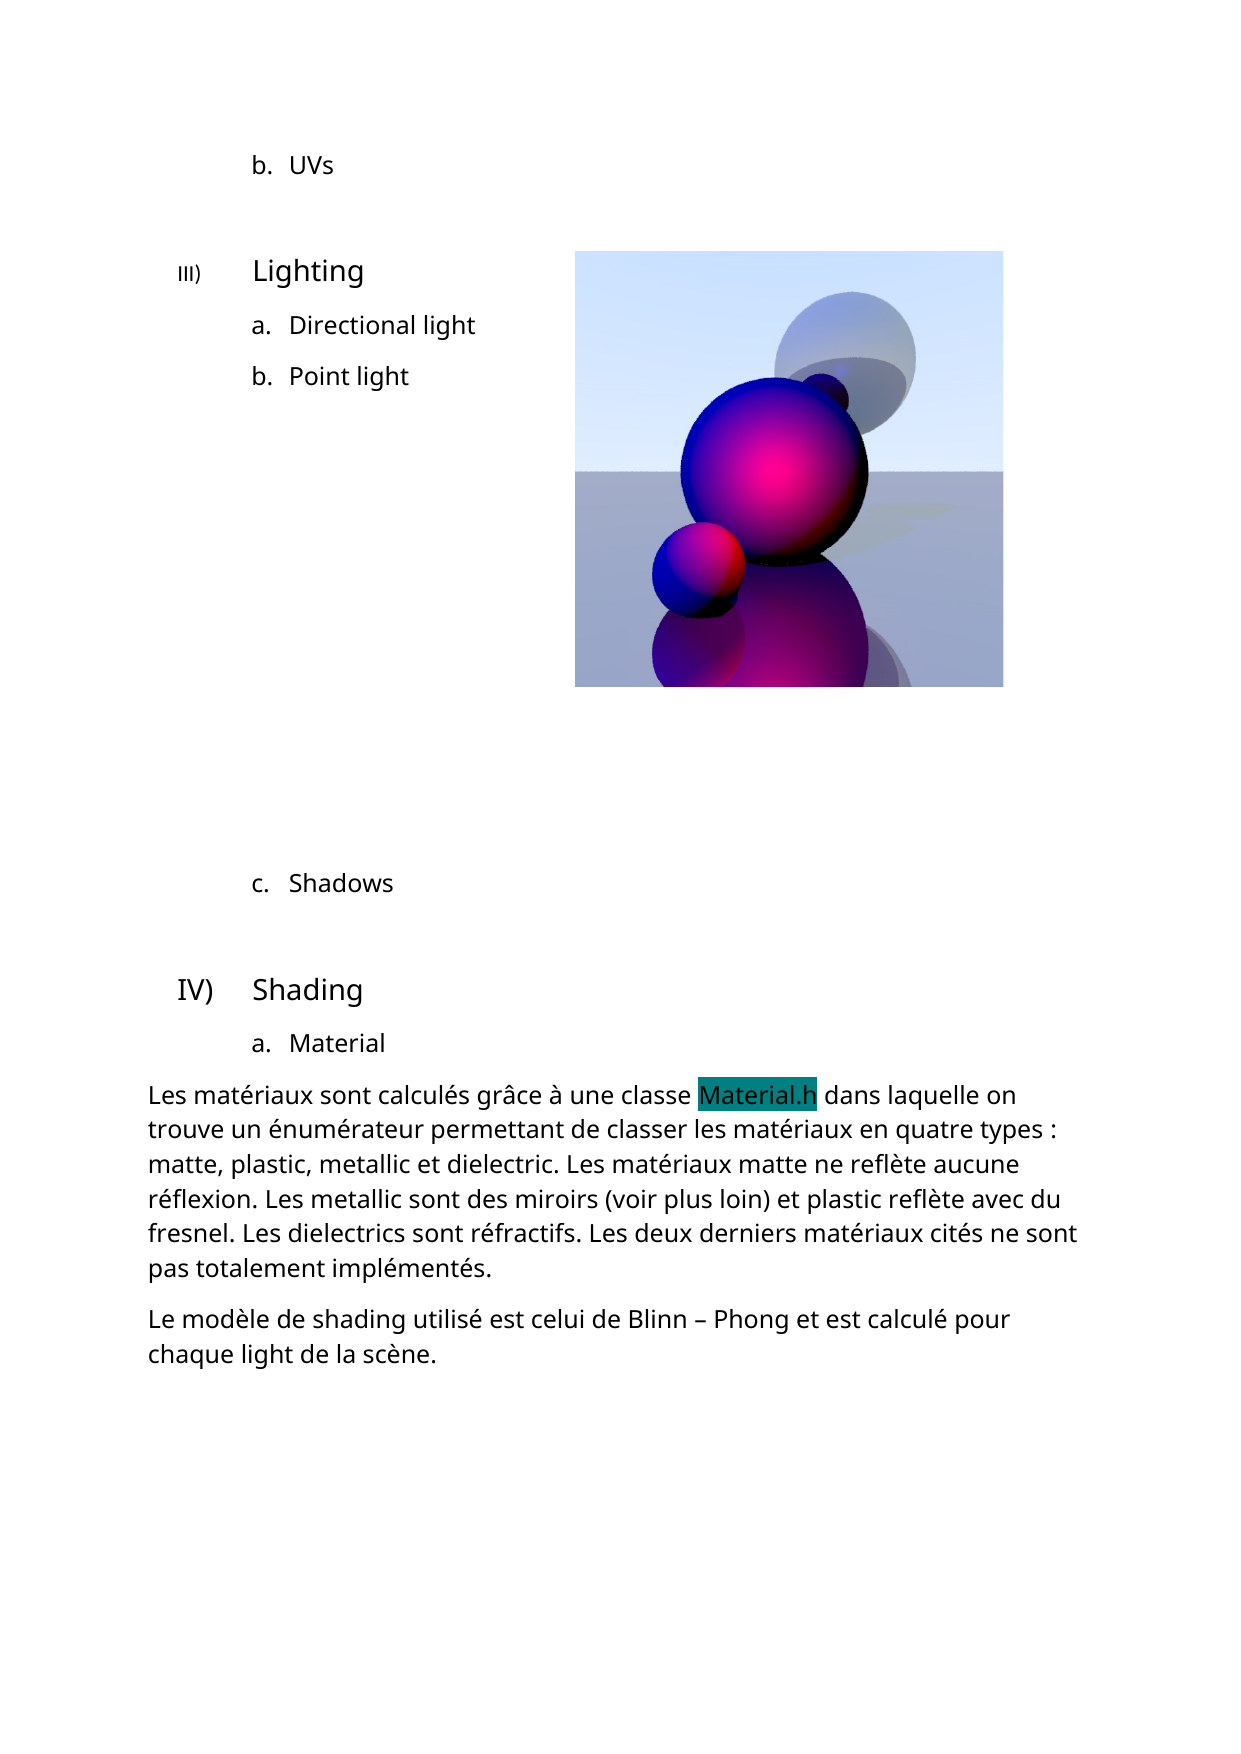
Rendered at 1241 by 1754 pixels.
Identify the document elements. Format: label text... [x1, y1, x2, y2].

list UVs [251, 148, 1093, 182]
text Le modèle de shading utilisé est celui de Blinn – Phong et est calculé pour chaque light de la scène. [148, 1302, 1093, 1371]
list Shading [177, 969, 1093, 1008]
list [1004, 359, 1093, 393]
list [1004, 307, 1093, 341]
list Directional light [251, 307, 575, 341]
list Shadows [251, 866, 1093, 900]
list Material [251, 1026, 1093, 1060]
list Lighting [177, 250, 1093, 290]
text Les matériaux sont calculés grâce à une classe Material.h dans laquelle on trouve un énumérateur permettant de classer les matériaux en quatre types : matte, plastic, metallic et dielectric. Les matériaux matte ne reflète aucune réflexion. Les metallic sont des miroirs (voir plus loin) et plastic reflète avec du fresnel. Les dielectrics sont réfractifs. Les deux derniers matériaux cités ne sont pas totalement implémentés. [148, 1077, 1093, 1285]
list Point light [251, 359, 575, 393]
